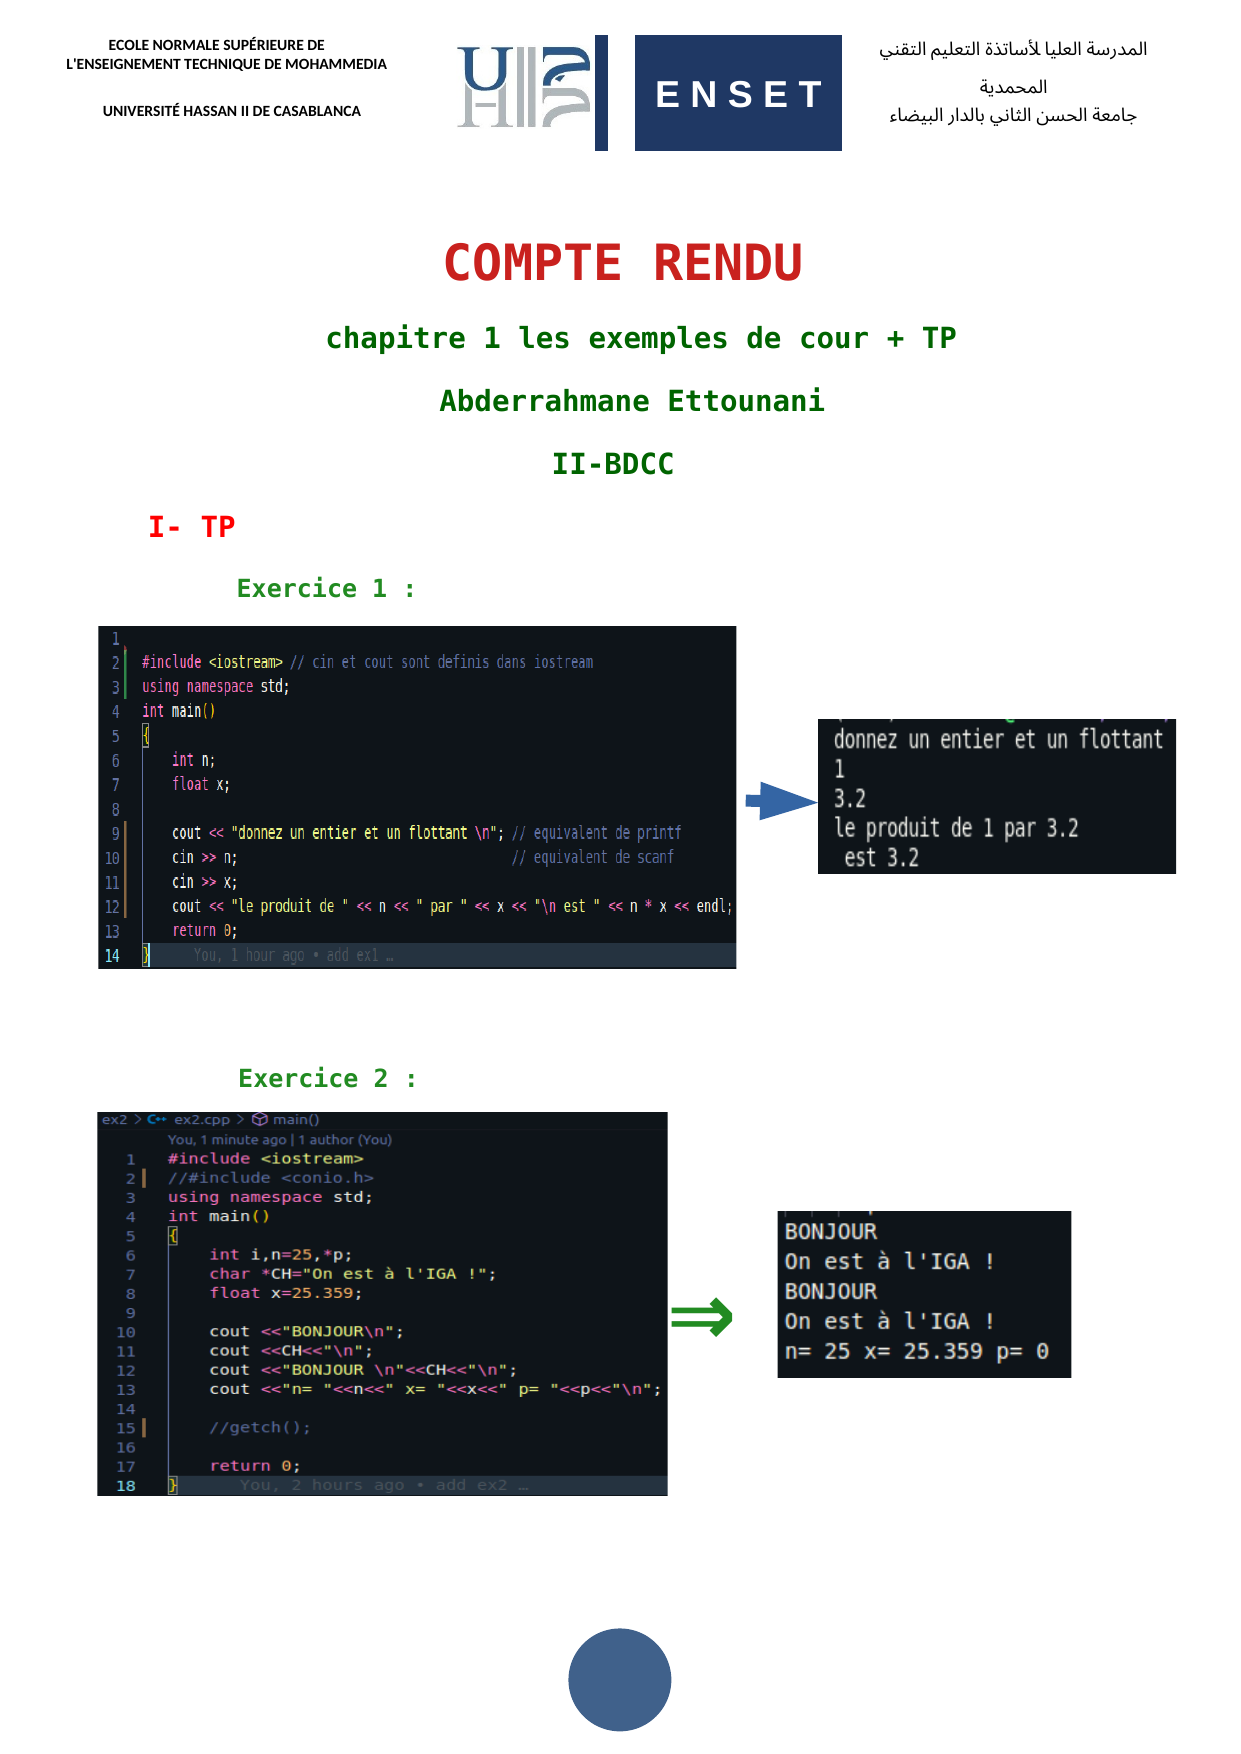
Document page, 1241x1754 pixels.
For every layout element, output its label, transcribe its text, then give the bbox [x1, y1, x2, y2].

picture [97, 1112, 668, 1496]
text Abderrahmane Ettounani [148, 384, 1093, 418]
text II-BDCC [148, 448, 1093, 482]
text Exercice 1 : [148, 574, 1093, 603]
text ⇒ [668, 1244, 777, 1375]
picture [456, 45, 592, 129]
picture [818, 719, 1177, 874]
picture [98, 626, 737, 969]
picture [777, 1211, 1072, 1378]
text chapitre 1 les exemples de cour + TP [148, 321, 1093, 355]
text I- TP [148, 511, 1093, 545]
text COMPTE RENDU [148, 234, 1093, 292]
text [1072, 1244, 1093, 1375]
text Exercice 2 : [148, 1064, 1093, 1094]
